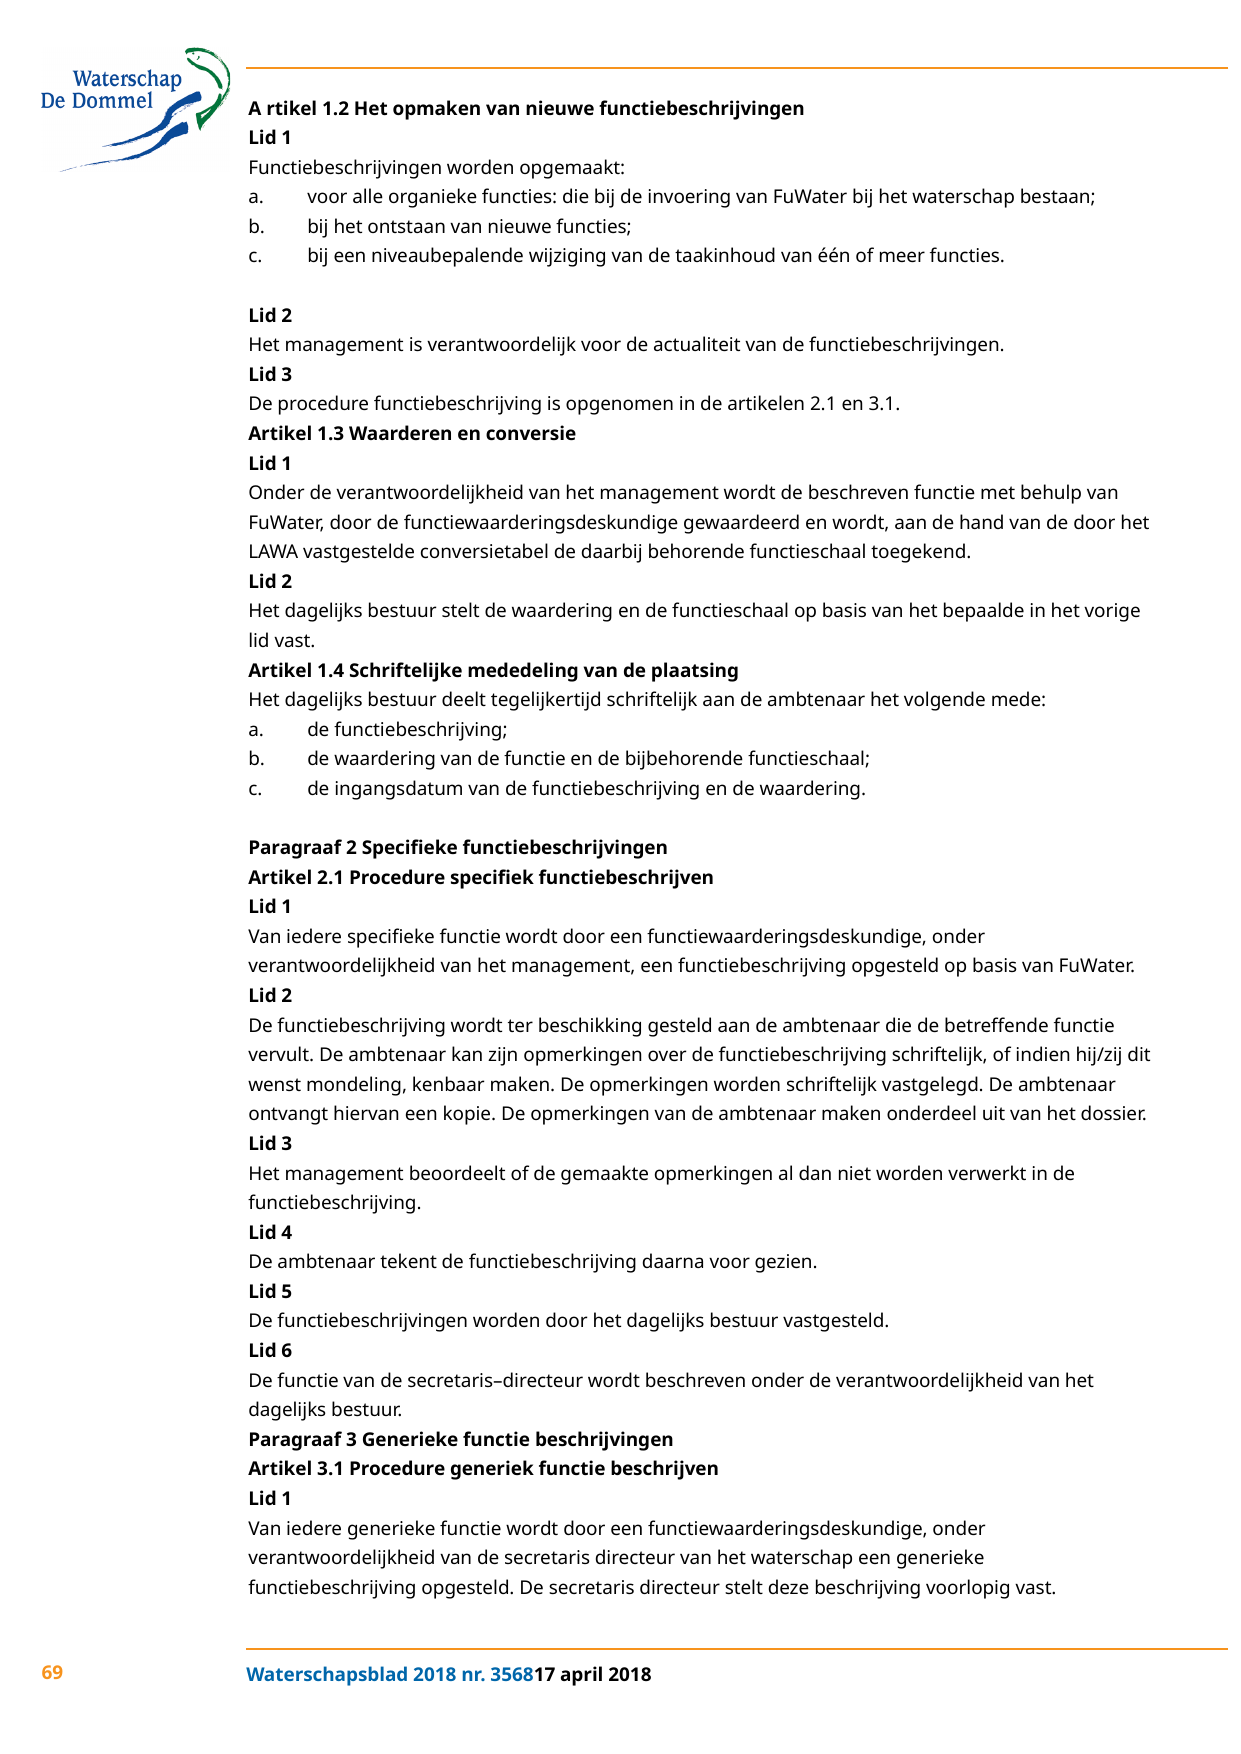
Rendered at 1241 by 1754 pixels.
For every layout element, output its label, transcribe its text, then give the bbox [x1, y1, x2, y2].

text Artikel 2.1 Procedure specifiek functiebeschrijven [248, 864, 1152, 890]
text Artikel 3.1 Procedure generiek functie beschrijven [248, 1456, 1152, 1481]
text Lid 1 [248, 893, 1152, 919]
list bij een niveaubepalende wijziging van de taakinhoud van één of meer functies. [248, 243, 1152, 268]
text Artikel 1.4 Schriftelijke mededeling van de plaatsing [248, 657, 1152, 683]
text De functie van de secretaris–directeur wordt beschreven onder de verantwoordelijkheid van het dagelijks bestuur. [248, 1367, 1152, 1422]
text A rtikel 1.2 Het opmaken van nieuwe functiebeschrijvingen [248, 95, 1152, 121]
text De procedure functiebeschrijving is opgenomen in de artikelen 2.1 en 3.1. [248, 391, 1152, 416]
list de waardering van de functie en de bijbehorende functieschaal; [248, 746, 1152, 771]
text Lid 2 [248, 982, 1152, 1008]
text Paragraaf 3 Generieke functie beschrijvingen [248, 1426, 1152, 1452]
picture [41, 47, 231, 172]
text Functiebeschrijvingen worden opgemaakt: [248, 154, 1152, 180]
text Lid 3 [248, 361, 1152, 387]
text De ambtenaar tekent de functiebeschrijving daarna voor gezien. [248, 1248, 1152, 1274]
text Het management beoordeelt of de gemaakte opmerkingen al dan niet worden verwerkt in de functiebeschrijving. [248, 1160, 1152, 1215]
text De functiebeschrijvingen worden door het dagelijks bestuur vastgesteld. [248, 1308, 1152, 1333]
text Van iedere generieke functie wordt door een functiewaarderingsdeskundige, onder verantwoordelijkheid van de secretaris directeur van het waterschap een generieke functiebeschrijving opgesteld. De secretaris directeur stelt deze beschrijving voorlopig vast. [248, 1515, 1152, 1600]
text De functiebeschrijving wordt ter beschikking gesteld aan de ambtenaar die de betreffende functie vervult. De ambtenaar kan zijn opmerkingen over de functiebeschrijving schriftelijk, of indien hij/zij dit wenst mondeling, kenbaar maken. De opmerkingen worden schriftelijk vastgelegd. De ambtenaar ontvangt hiervan een kopie. De opmerkingen van de ambtenaar maken onderdeel uit van het dossier. [248, 1012, 1152, 1126]
text Het management is verantwoordelijk voor de actualiteit van de functiebeschrijvingen. [248, 331, 1152, 357]
text Artikel 1.3 Waarderen en conversie [248, 420, 1152, 446]
text Lid 1 [248, 450, 1152, 476]
list voor alle organieke functies: die bij de invoering van FuWater bij het waterschap bestaan; [248, 183, 1152, 209]
text Lid 5 [248, 1278, 1152, 1304]
text Het dagelijks bestuur stelt de waardering en de functieschaal op basis van het bepaalde in het vorige lid vast. [248, 598, 1152, 653]
text Lid 4 [248, 1219, 1152, 1245]
text Het dagelijks bestuur deelt tegelijkertijd schriftelijk aan de ambtenaar het volgende mede: [248, 686, 1152, 712]
text Onder de verantwoordelijkheid van het management wordt de beschreven functie met behulp van FuWater, door de functiewaarderingsdeskundige gewaardeerd en wordt, aan de hand van de door het LAWA vastgestelde conversietabel de daarbij behorende functieschaal toegekend. [248, 479, 1152, 564]
text Paragraaf 2 Specifieke functiebeschrijvingen [248, 834, 1152, 860]
text Lid 2 [248, 568, 1152, 594]
list bij het ontstaan van nieuwe functies; [248, 213, 1152, 239]
text Lid 3 [248, 1130, 1152, 1156]
list de ingangsdatum van de functiebeschrijving en de waardering. [248, 775, 1152, 801]
text Lid 1 [248, 1485, 1152, 1511]
text Lid 1 [248, 124, 1152, 150]
text Lid 2 [248, 302, 1152, 328]
list de functiebeschrijving; [248, 716, 1152, 742]
text Van iedere specifieke functie wordt door een functiewaarderingsdeskundige, onder verantwoordelijkheid van het management, een functiebeschrijving opgesteld op basis van FuWater. [248, 923, 1152, 978]
text Lid 6 [248, 1337, 1152, 1363]
